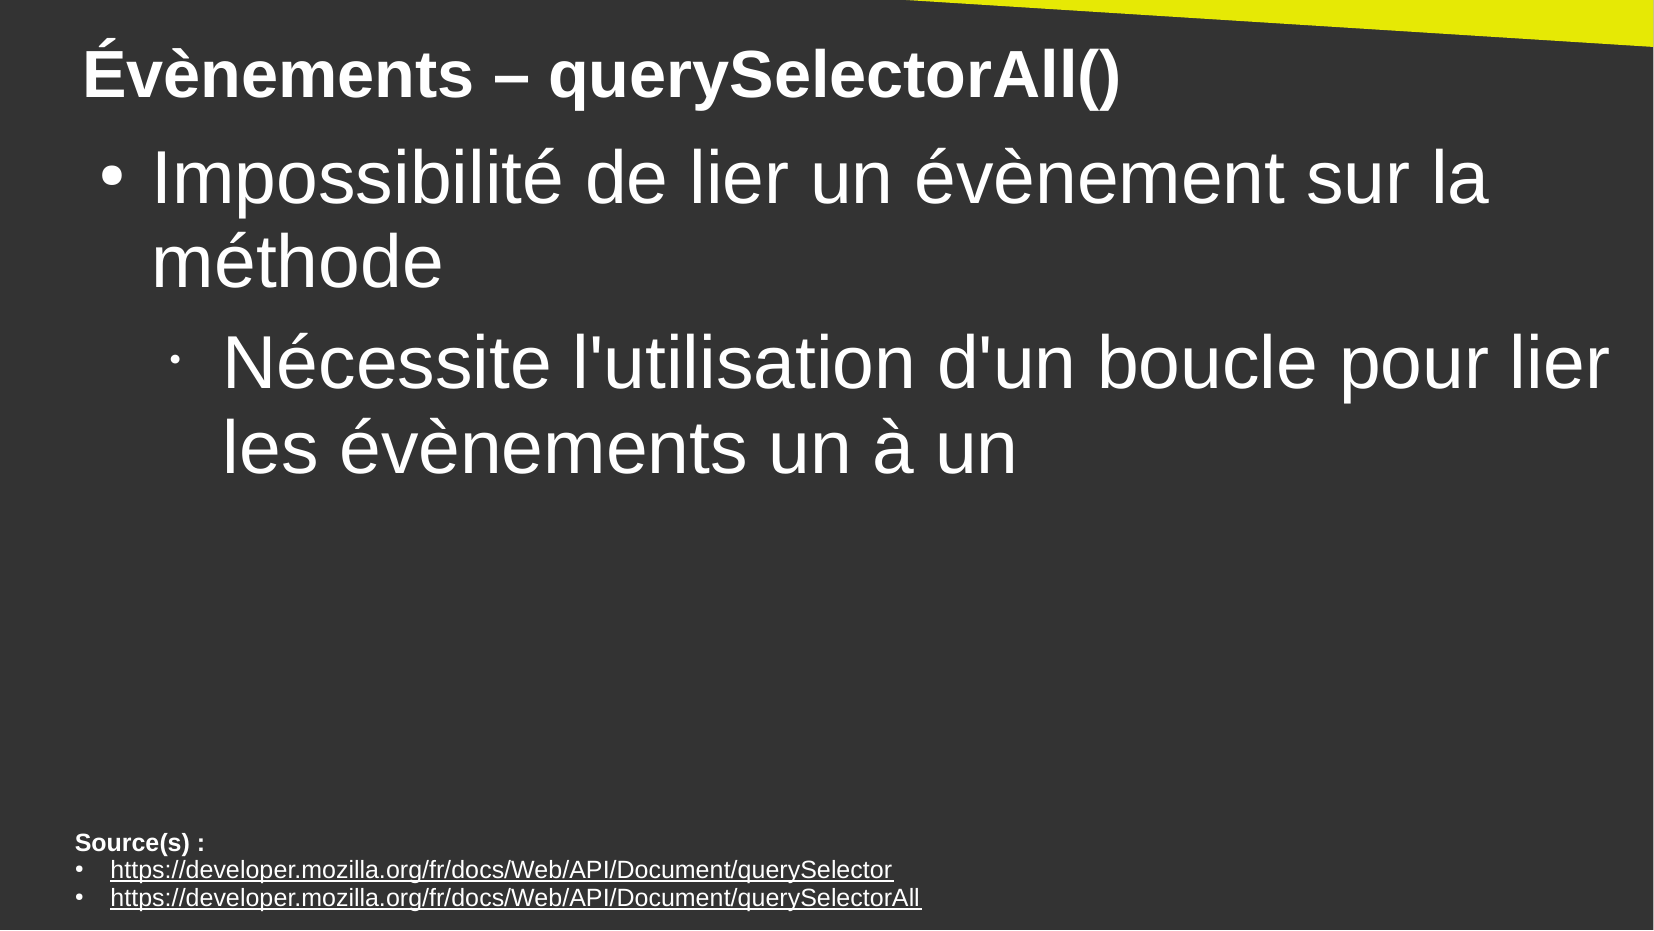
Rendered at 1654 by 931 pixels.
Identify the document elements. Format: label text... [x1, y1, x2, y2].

list Impossibilité de lier un évènement sur la méthode Nécessite l'utilisation d'un boucle pour lier les évènements un à un [80, 135, 1620, 544]
title Évènements – querySelectorAll() [82, 37, 1571, 114]
text_box [906, 0, 1654, 47]
text_box Source(s) : https://developer.mozilla.org/fr/docs/Web/API/Document/querySelector https://developer.mozilla.org/fr/docs/Web/API/Document/querySelectorAll [60, 820, 1583, 920]
